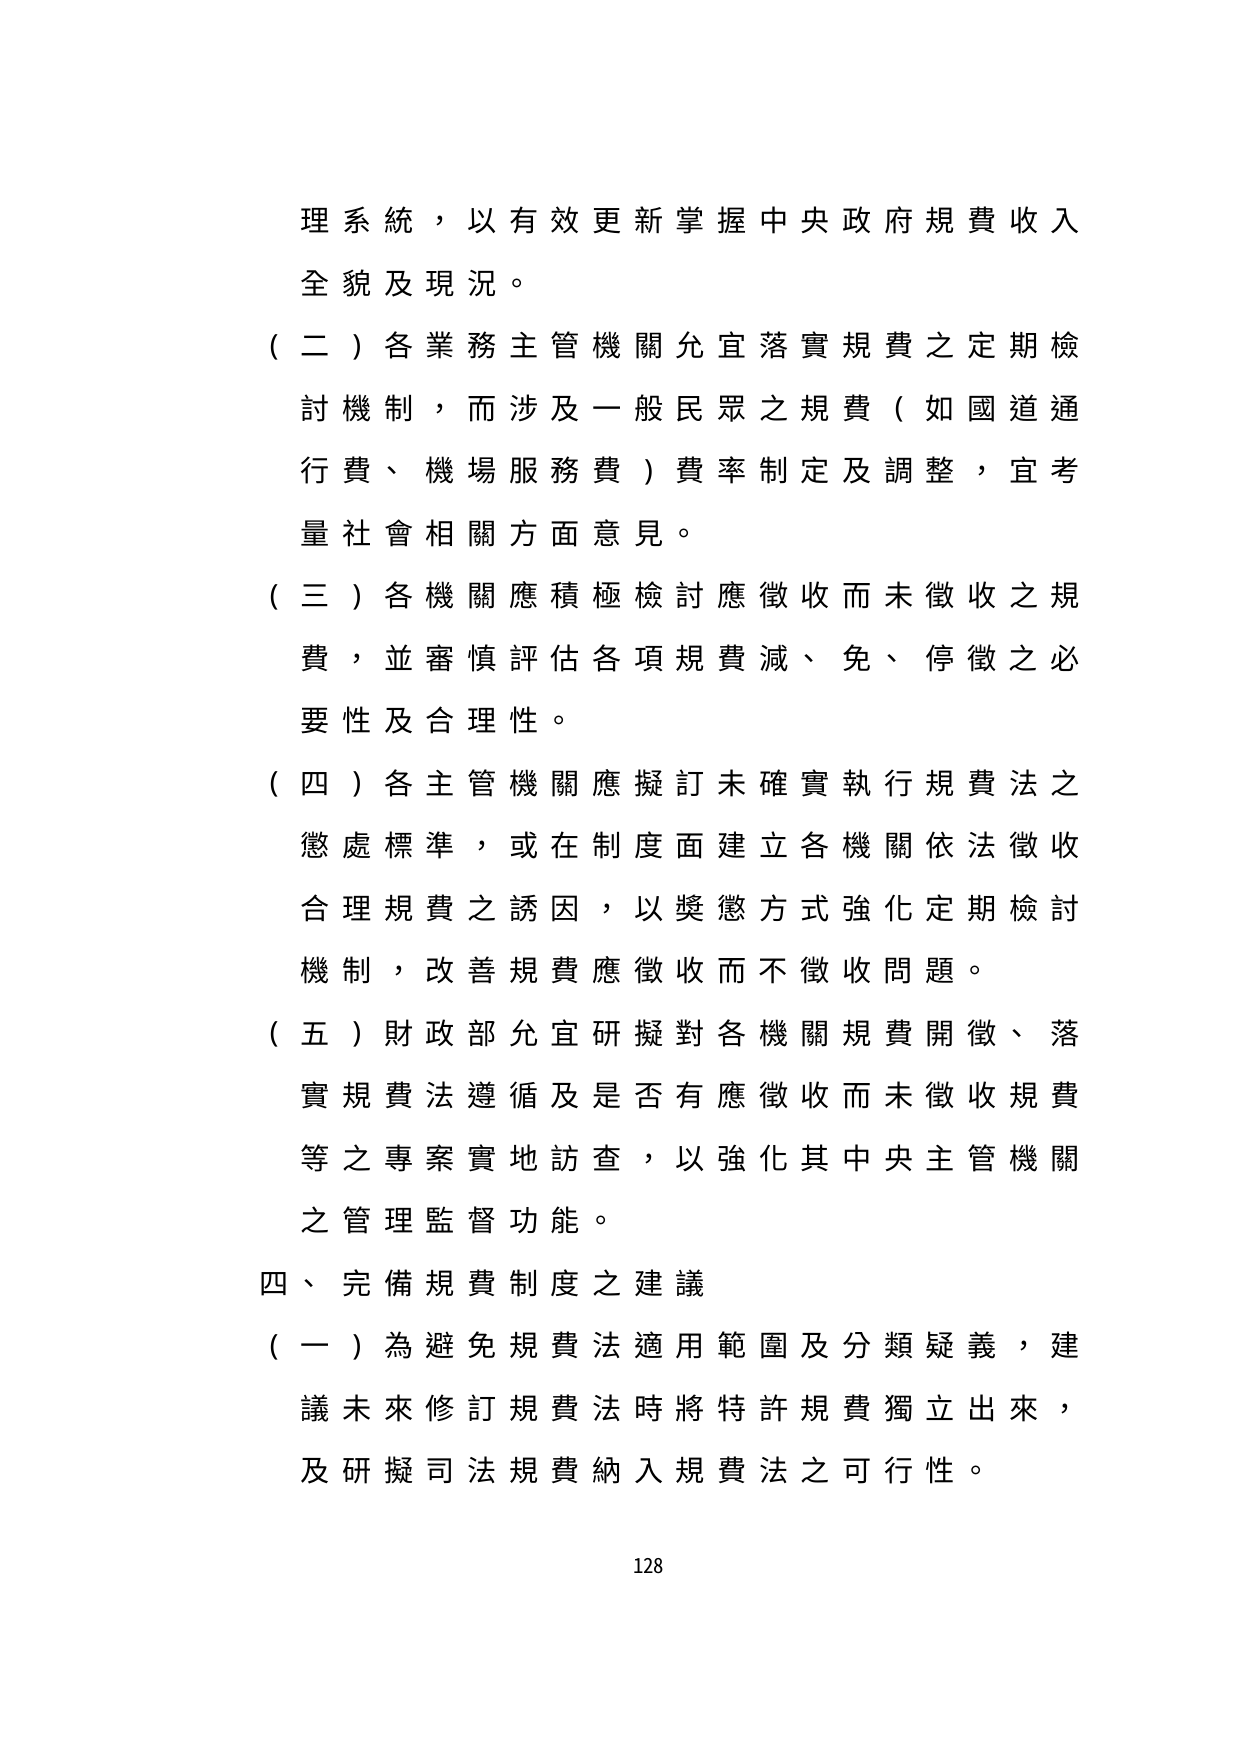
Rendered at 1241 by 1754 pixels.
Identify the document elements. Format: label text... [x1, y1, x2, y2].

text 理系統，以有效更新掌握中央政府規費收入全貌及現況。 [241, 177, 1086, 302]
text (二)各業務主管機關允宜落實規費之定期檢討機制，而涉及一般民眾之規費(如國道通行費、機場服務費)費率制定及調整，宜考量社會相關方面意見。 [241, 302, 1086, 552]
text (五)財政部允宜研擬對各機關規費開徵、落實規費法遵循及是否有應徵收而未徵收規費等之專案實地訪查，以強化其中央主管機關之管理監督功能。 [241, 990, 1086, 1240]
text (三)各機關應積極檢討應徵收而未徵收之規費，並審慎評估各項規費減、免、停徵之必要性及合理性。 [241, 552, 1086, 740]
text (一)為避免規費法適用範圍及分類疑義，建議未來修訂規費法時將特許規費獨立出來，及研擬司法規費納入規費法之可行性。 [241, 1302, 1086, 1490]
text 四、完備規費制度之建議 [211, 1240, 1086, 1302]
text (四)各主管機關應擬訂未確實執行規費法之懲處標準，或在制度面建立各機關依法徵收合理規費之誘因，以奬懲方式強化定期檢討機制，改善規費應徵收而不徵收問題。 [241, 740, 1086, 990]
